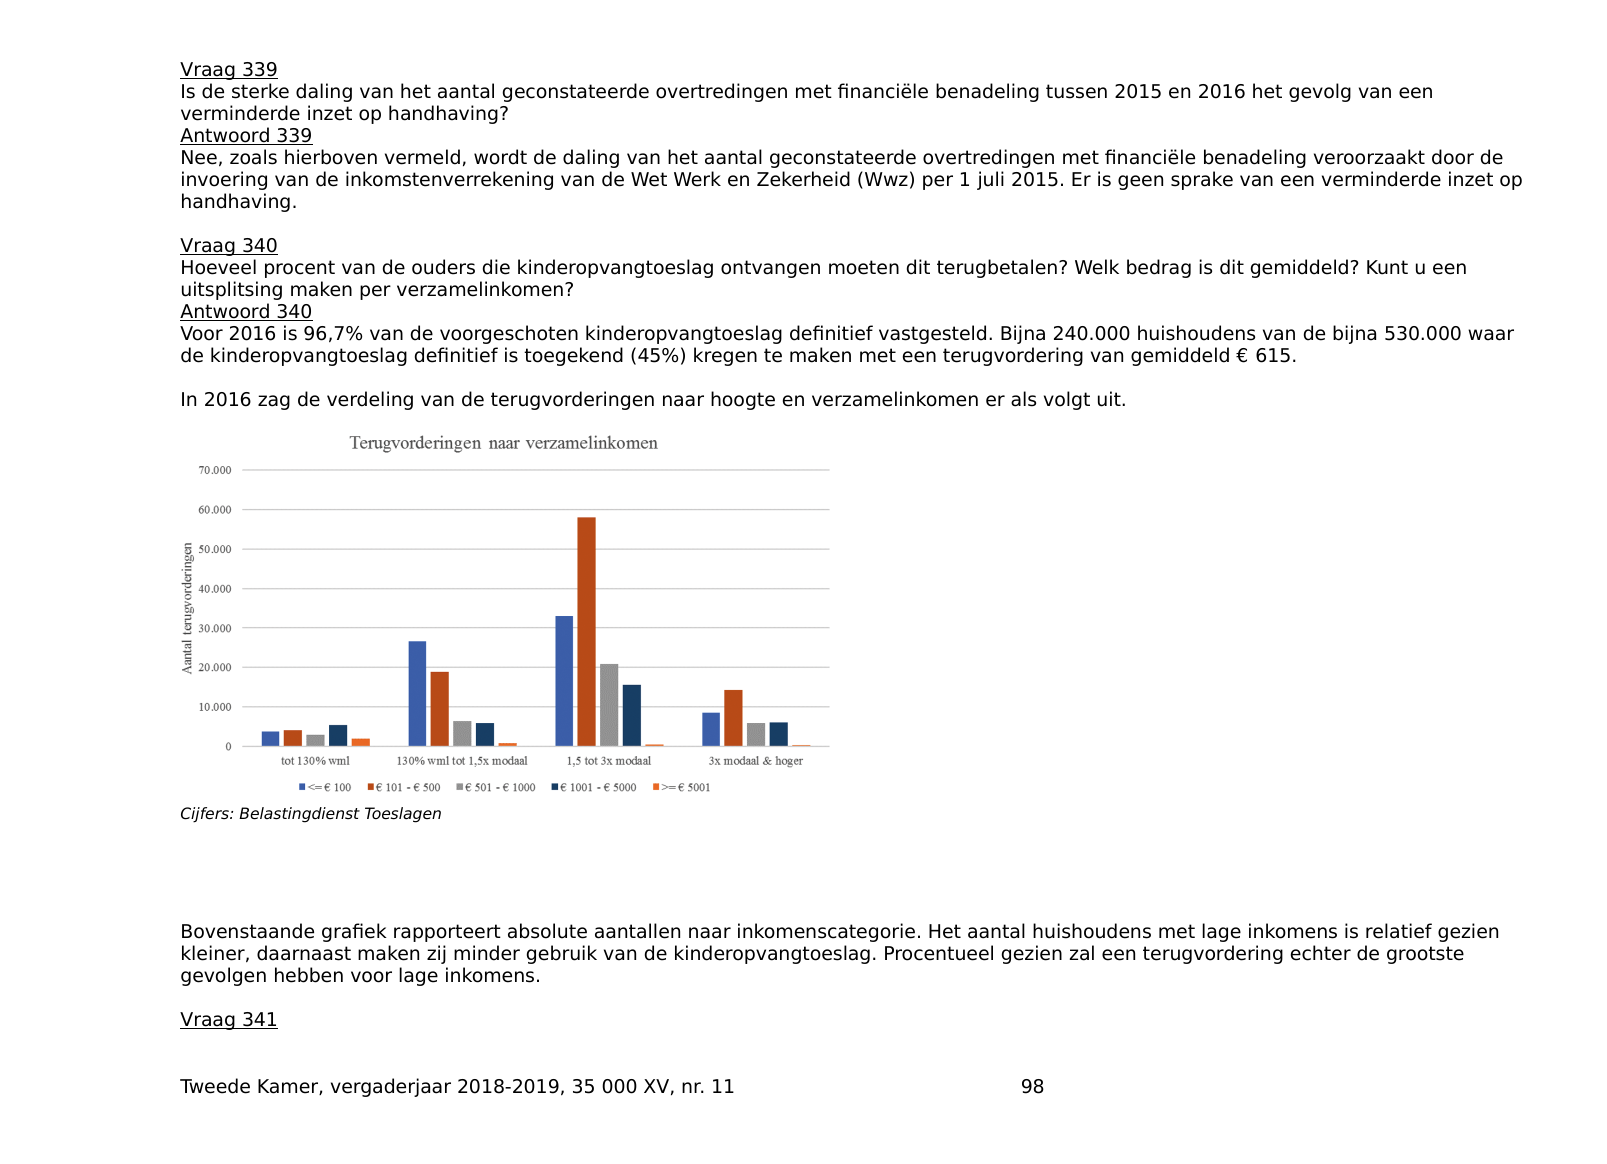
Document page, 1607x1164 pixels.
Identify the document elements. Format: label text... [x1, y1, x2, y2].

text In 2016 zag de verdeling van de terugvorderingen naar hoogte en verzamelinkomen er als volgt uit. [180, 389, 1529, 411]
text Voor 2016 is 96,7% van de voorgeschoten kinderopvangtoeslag definitief vastgesteld. Bijna 240.000 huishoudens van de bijna 530.000 waar de kinderopvangtoeslag definitief is toegekend (45%) kregen te maken met een terugvordering van gemiddeld € 615. [180, 323, 1529, 367]
text Is de sterke daling van het aantal geconstateerde overtredingen met financiële benadeling tussen 2015 en 2016 het gevolg van een verminderde inzet op handhaving? [180, 81, 1529, 125]
text Antwoord 339 [180, 125, 1529, 147]
text Vraag 340 [180, 235, 1529, 257]
text Vraag 341 [180, 1009, 1529, 1031]
text Hoeveel procent van de ouders die kinderopvangtoeslag ontvangen moeten dit terugbetalen? Welk bedrag is dit gemiddeld? Kunt u een uitsplitsing maken per verzamelinkomen? [180, 257, 1529, 301]
text Nee, zoals hierboven vermeld, wordt de daling van het aantal geconstateerde overtredingen met financiële benadeling veroorzaakt door de invoering van de inkomstenverrekening van de Wet Werk en Zekerheid (Wwz) per 1 juli 2015. Er is geen sprake van een verminderde inzet op handhaving. [180, 147, 1529, 213]
text Vraag 339 [180, 59, 1529, 81]
text Antwoord 340 [180, 301, 1529, 323]
text Bovenstaande grafiek rapporteert absolute aantallen naar inkomenscategorie. Het aantal huishoudens met lage inkomens is relatief gezien kleiner, daarnaast maken zij minder gebruik van de kinderopvangtoeslag. Procentueel gezien zal een terugvordering echter de grootste gevolgen hebben voor lage inkomens. [180, 921, 1529, 987]
text Cijfers: Belastingdienst Toeslagen [180, 805, 830, 823]
picture [180, 433, 830, 794]
